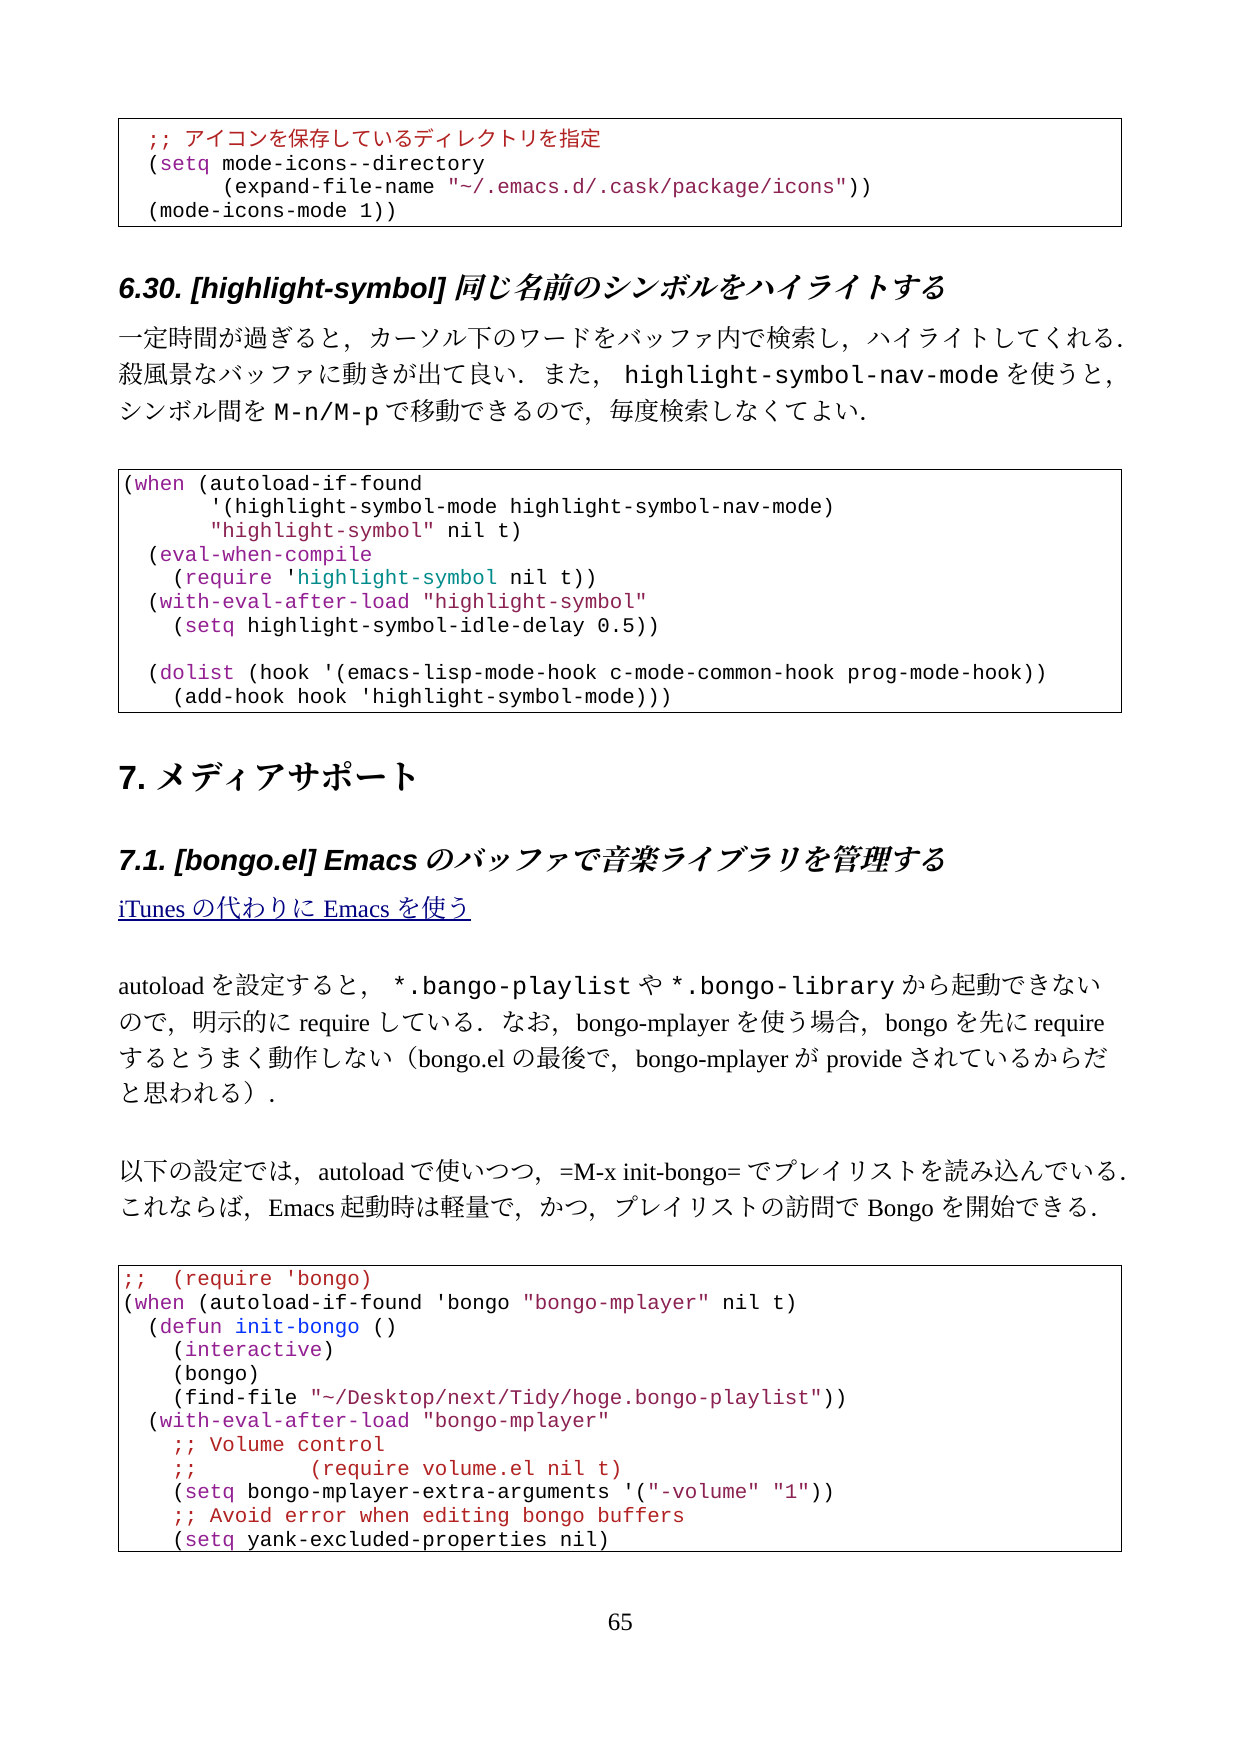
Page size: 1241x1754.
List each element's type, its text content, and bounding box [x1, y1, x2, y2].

text '(highlight-symbol-mode highlight-symbol-nav-mode) [119, 492, 1121, 516]
text ;; (require volume.el nil t) [119, 1454, 1121, 1477]
subtitle [highlight-symbol] 同じ名前のシンボルをハイライトする [118, 265, 1122, 307]
text (dolist (hook '(emacs-lisp-mode-hook c-mode-common-hook prog-mode-hook)) [119, 658, 1121, 682]
text (eval-when-compile [119, 540, 1121, 563]
text (setq mode-icons--directory [119, 148, 1121, 172]
text (interactive) [119, 1335, 1121, 1359]
text ;; アイコンを保存しているディレクトリを指定 [119, 119, 1121, 148]
text ;; (require 'bongo) [119, 1266, 1121, 1288]
text "highlight-symbol" nil t) [119, 516, 1121, 540]
text iTunes の代わりに Emacs を使う [118, 891, 1122, 953]
text autoload を設定すると， *.bango-playlist や *.bongo-library から起動できないので，明示的に require している．なお，bongo-mplayer を使う場合，bongo を先にrequireするとうまく動作しない（bongo.el の最後で，bongo-mplayer が provide されているからだと思われる）． [118, 966, 1122, 1139]
text (mode-icons-mode 1)) [119, 196, 1121, 226]
text (when (autoload-if-found [119, 470, 1121, 492]
text ;; Avoid error when editing bongo buffers [119, 1501, 1121, 1524]
text 一定時間が過ぎると，カーソル下のワードをバッファ内で検索し，ハイライトしてくれる．殺風景なバッファに動きが出て良い．また， highlight-symbol-nav-mode を使うと，シンボル間を M-n/M-p で移動できるので，毎度検索しなくてよい． [118, 319, 1122, 456]
text (with-eval-after-load "highlight-symbol" [119, 587, 1121, 611]
text (setq yank-excluded-properties nil) [119, 1524, 1121, 1551]
text (setq bongo-mplayer-extra-arguments '("-volume" "1")) [119, 1477, 1121, 1501]
text (expand-file-name "~/.emacs.d/.cask/package/icons")) [119, 172, 1121, 196]
text (find-file "~/Desktop/next/Tidy/hoge.bongo-playlist")) [119, 1383, 1121, 1406]
text ;; Volume control [119, 1430, 1121, 1454]
subtitle [bongo.el] Emacsのバッファで音楽ライブラリを管理する [118, 836, 1122, 878]
text 以下の設定では，autoload で使いつつ，=M-x init-bongo= でプレイリストを読み込んでいる．これならば，Emacs起動時は軽量で，かつ，プレイリストの訪問で Bongo を開始できる． [118, 1151, 1122, 1252]
subtitle メディアサポート [118, 751, 1122, 799]
text (defun init-bongo () [119, 1312, 1121, 1335]
text (add-hook hook 'highlight-symbol-mode))) [119, 682, 1121, 712]
text (when (autoload-if-found 'bongo "bongo-mplayer" nil t) [119, 1288, 1121, 1312]
text (setq highlight-symbol-idle-delay 0.5)) [119, 611, 1121, 634]
text (require 'highlight-symbol nil t)) [119, 563, 1121, 587]
text (with-eval-after-load "bongo-mplayer" [119, 1406, 1121, 1430]
text (bongo) [119, 1359, 1121, 1383]
